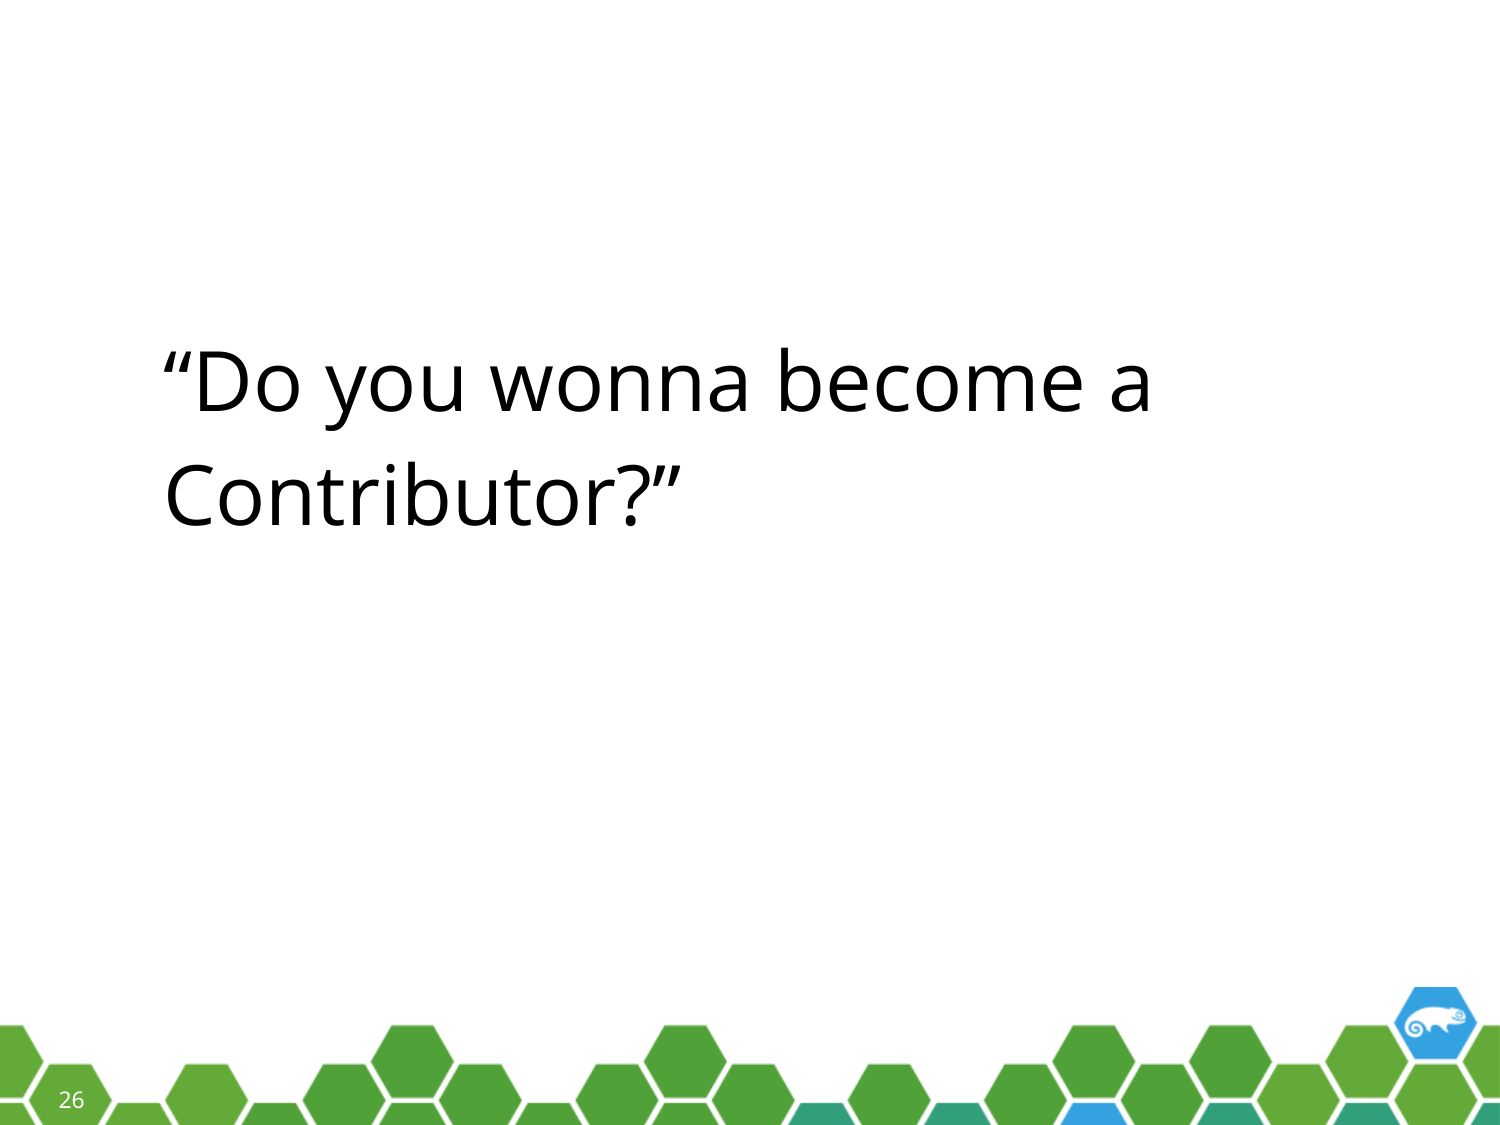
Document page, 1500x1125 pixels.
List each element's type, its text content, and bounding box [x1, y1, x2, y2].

list “Do you wonna become a Contributor?” [135, 208, 1372, 862]
picture [0, 987, 1500, 1125]
